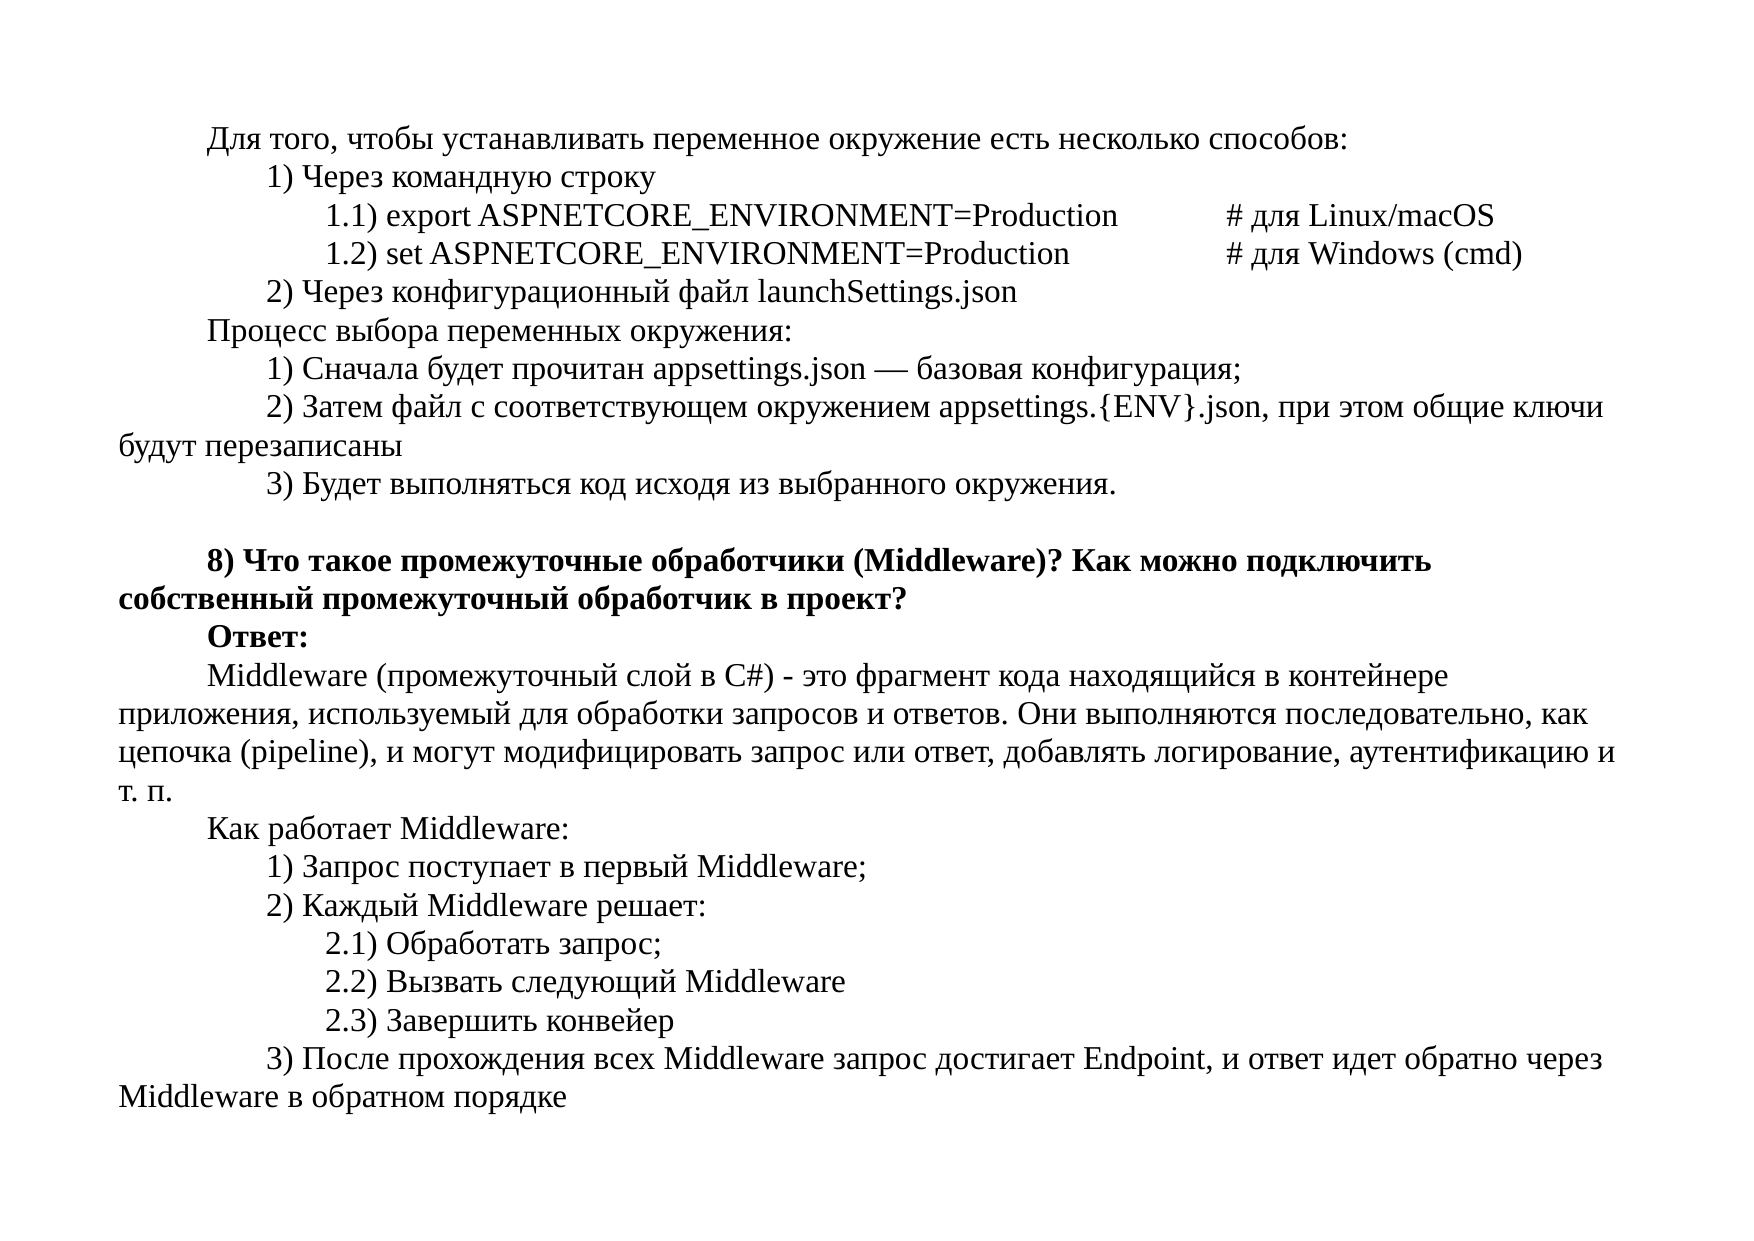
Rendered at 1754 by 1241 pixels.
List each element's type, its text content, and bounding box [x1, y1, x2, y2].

text 2) Каждый Middleware решает: [118, 885, 1636, 923]
text Middleware (промежуточный слой в C#) - это фрагмент кода находящийся в контейнере приложения, используемый для обработки запросов и ответов. Они выполняются последовательно, как цепочка (pipeline), и могут модифицировать запрос или ответ, добавлять логирование, аутентификацию и т. п. [118, 655, 1636, 808]
text Процесс выбора переменных окружения: [118, 310, 1636, 348]
text 2) Через конфигурационный файл launchSettings.json [118, 271, 1636, 310]
text Как работает Middleware: [118, 808, 1636, 846]
text 1.1) export ASPNETCORE_ENVIRONMENT=Production # для Linux/macOS [118, 195, 1636, 233]
text 1) Запрос поступает в первый Middleware; [118, 846, 1636, 885]
text 1) Сначала будет прочитан appsettings.json — базовая конфигурация; [118, 348, 1636, 386]
text 1) Через командную строку [118, 156, 1636, 195]
text 8) Что такое промежуточные обработчики (Middleware)? Как можно подключить собственный промежуточный обработчик в проект? [118, 540, 1636, 616]
text 1.2) set ASPNETCORE_ENVIRONMENT=Production # для Windows (cmd) [118, 233, 1636, 271]
text 2.2) Вызвать следующий Middleware [118, 961, 1636, 1000]
text 3) После прохождения всех Middleware запрос достигает Endpoint, и ответ идет обратно через Middleware в обратном порядке [118, 1038, 1636, 1115]
text 3) Будет выполняться код исходя из выбранного окружения. [118, 463, 1636, 501]
text Ответ: [118, 616, 1636, 655]
text 2) Затем файл с соответствующем окружением appsettings.{ENV}.json, при этом общие ключи будут перезаписаны [118, 386, 1636, 463]
text Для того, чтобы устанавливать переменное окружение есть несколько способов: [118, 118, 1636, 156]
text 2.3) Завершить конвейер [118, 1000, 1636, 1038]
text 2.1) Обработать запрос; [118, 923, 1636, 961]
